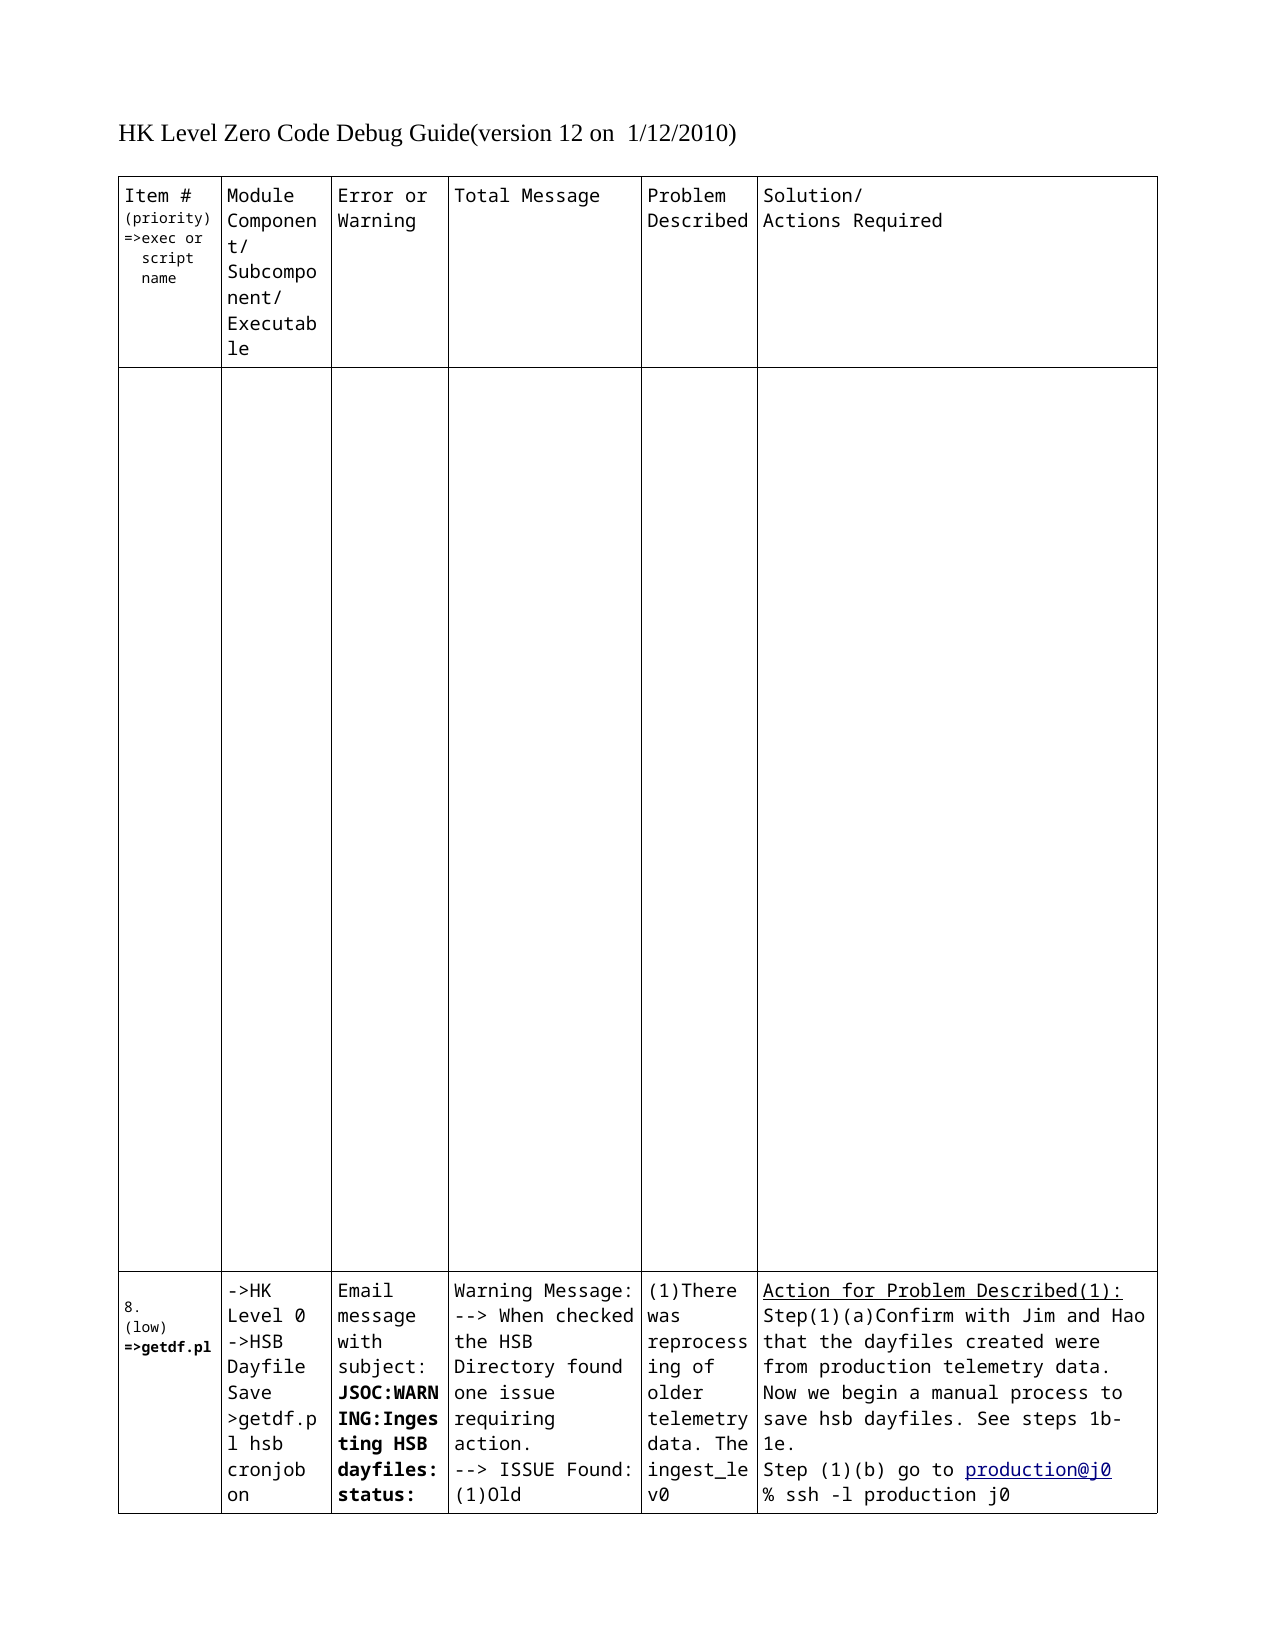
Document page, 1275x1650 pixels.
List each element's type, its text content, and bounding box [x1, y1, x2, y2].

table_cell [332, 368, 448, 1271]
table_cell 8. (low) =>getdf.pl [119, 1272, 221, 1513]
table_header Error or Warning [332, 177, 448, 367]
table_cell [642, 368, 757, 1271]
table_header Module Component/ Subcomponent/ Executable [222, 177, 331, 367]
table_header Total Message [449, 177, 641, 367]
table_cell [449, 368, 641, 1271]
table_cell ->HK Level 0 ->HSB Dayfile Save >getdf.pl hsb cronjob on [222, 1272, 331, 1513]
table_cell Email message with subject: JSOC:WARNING:Ingesting HSB dayfiles: status: [332, 1272, 448, 1513]
table_cell [119, 368, 221, 1271]
table_cell [222, 368, 331, 1271]
table_cell (1)There was reprocessing of older telemetry data. The ingest_lev0 [642, 1272, 757, 1513]
table_header Problem Described [642, 177, 757, 367]
table_cell Warning Message: --> When checked the HSB Directory found one issue requiring action. --> ISSUE Found: (1)Old [449, 1272, 641, 1513]
table_header Solution/ Actions Required [758, 177, 1157, 367]
table_cell Action for Problem Described(1): Step(1)(a)Confirm with Jim and Hao that the dayfiles created were from production telemetry data. Now we begin a manual process to save hsb dayfiles. See steps 1b-1e. Step (1)(b) go to production@j0 % ssh -l production j0 [758, 1272, 1157, 1513]
table_header Item # (priority) =>exec or script name [119, 177, 221, 367]
table_cell [758, 368, 1157, 1271]
